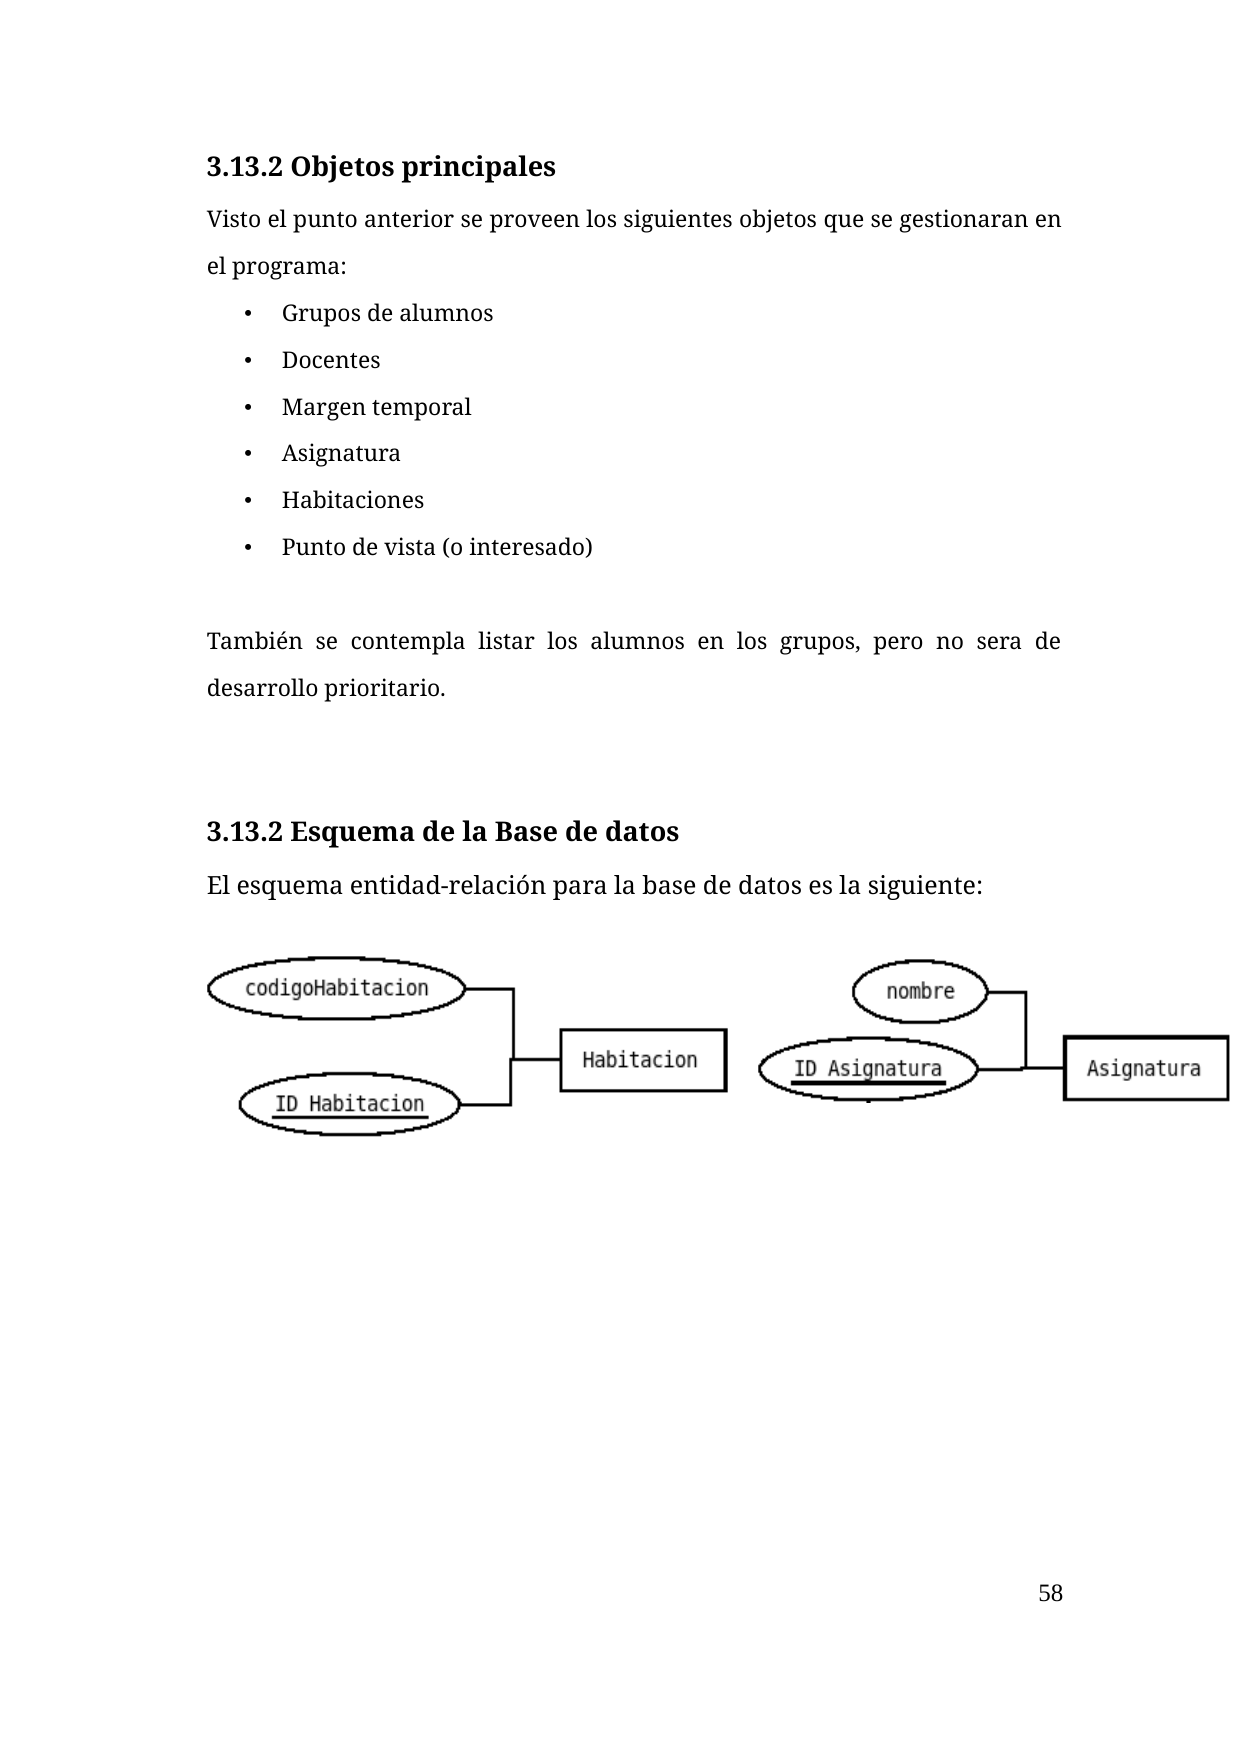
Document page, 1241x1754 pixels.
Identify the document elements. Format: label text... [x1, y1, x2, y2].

list Docentes [244, 343, 1063, 375]
list Habitaciones [244, 484, 1063, 515]
text También se contempla listar los alumnos en los grupos, pero no sera de desarrollo prioritario. [207, 625, 1063, 703]
text 3.13.2 Objetos principales [207, 148, 1063, 184]
text Visto el punto anterior se proveen los siguientes objetos que se gestionaran en el programa: [207, 203, 1063, 281]
list Grupos de alumnos [244, 297, 1063, 328]
list Punto de vista (o interesado) [244, 531, 1063, 562]
text El esquema entidad-relación para la base de datos es la siguiente: [207, 868, 1063, 902]
picture [757, 959, 1241, 1103]
text 3.13.2 Esquema de la Base de datos [207, 812, 1063, 849]
picture [206, 955, 738, 1138]
list Asignatura [244, 437, 1063, 468]
list Margen temporal [244, 390, 1063, 422]
